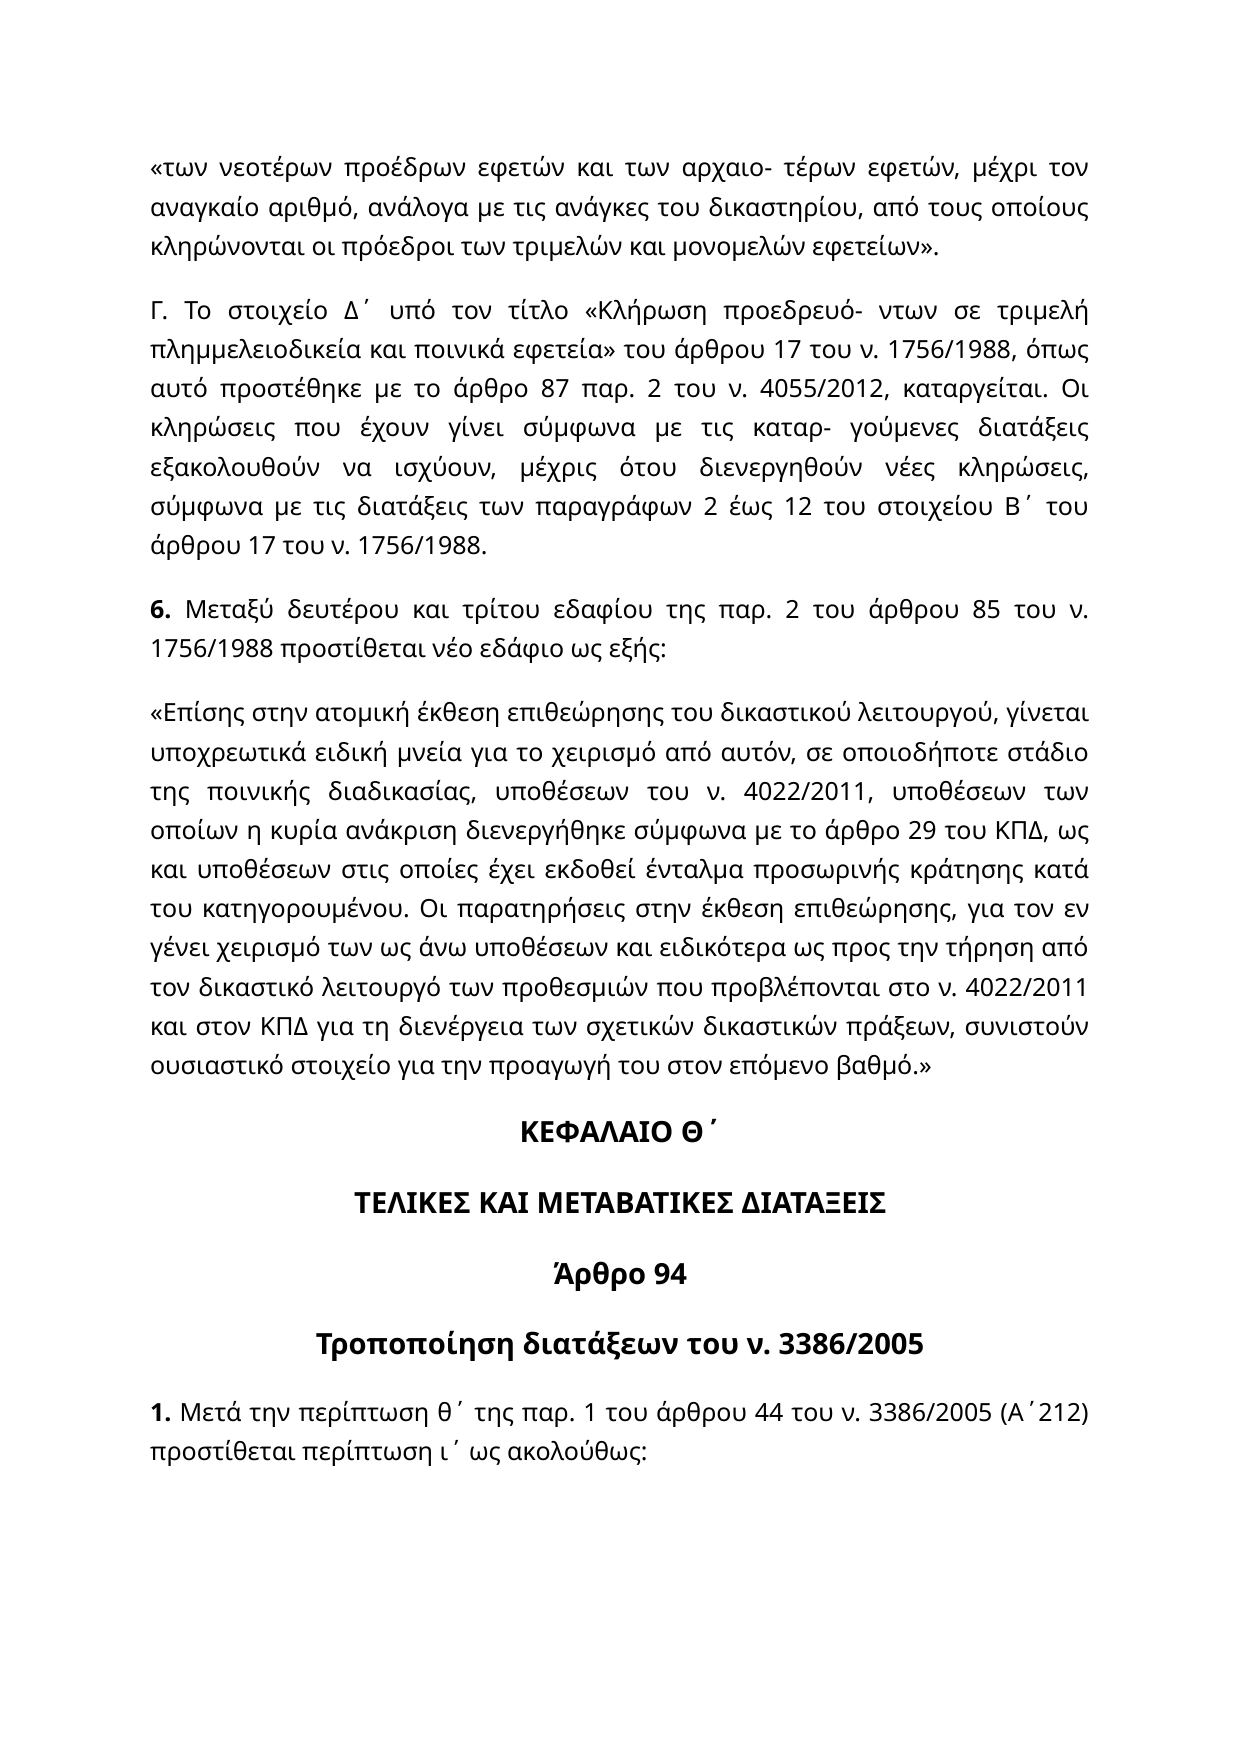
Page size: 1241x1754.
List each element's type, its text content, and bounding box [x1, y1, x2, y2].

text 6. Μεταξύ δευτέρου και τρίτου εδαφίου της παρ. 2 του άρθρου 85 του ν. 1756/1988 προστίθεται νέο εδάφιο ως εξής: [150, 592, 1090, 665]
text Γ. Το στοιχείο Δ΄ υπό τον τίτλο «Κλήρωση προεδρευό- ντων σε τριμελή πλημμελειοδικεία και ποινικά εφετεία» του άρθρου 17 του ν. 1756/1988, όπως αυτό προστέθηκε με το άρθρο 87 παρ. 2 του ν. 4055/2012, καταργείται. Οι κληρώσεις που έχουν γίνει σύμφωνα με τις καταρ- γούμενες διατάξεις εξακολουθούν να ισχύουν, μέχρις ότου διενεργηθούν νέες κληρώσεις, σύμφωνα με τις διατάξεις των παραγράφων 2 έως 12 του στοιχείου Β΄ του άρθρου 17 του ν. 1756/1988. [150, 292, 1090, 562]
subtitle Τροποποίηση διατάξεων του ν. 3386/2005 [150, 1323, 1090, 1363]
text «Επίσης στην ατομική έκθεση επιθεώρησης του δικαστικού λειτουργού, γίνεται υποχρεωτικά ειδική μνεία για το χειρισμό από αυτόν, σε οποιοδήποτε στάδιο της ποινικής διαδικασίας, υποθέσεων του ν. 4022/2011, υποθέσεων των οποίων η κυρία ανάκριση διενεργήθηκε σύμφωνα με το άρθρο 29 του ΚΠΔ, ως και υποθέσεων στις οποίες έχει εκδοθεί ένταλμα προσωρινής κράτησης κατά του κατηγορουμένου. Οι παρατηρήσεις στην έκθεση επιθεώρησης, για τον εν γένει χειρισμό των ως άνω υποθέσεων και ειδικότερα ως προς την τήρηση από τον δικαστικό λειτουργό των προθεσμιών που προβλέπονται στο ν. 4022/2011 και στον ΚΠΔ για τη διενέργεια των σχετικών δικαστικών πράξεων, συνιστούν ουσιαστικό στοιχείο για την προαγωγή του στον επόμενο βαθμό.» [150, 695, 1090, 1082]
subtitle ΚΕΦΑΛΑΙΟ Θ΄ [150, 1112, 1090, 1151]
text «των νεοτέρων προέδρων εφετών και των αρχαιο- τέρων εφετών, μέχρι τον αναγκαίο αριθμό, ανάλογα με τις ανάγκες του δικαστηρίου, από τους οποίους κληρώνονται οι πρόεδροι των τριμελών και μονομελών εφετείων». [150, 150, 1090, 262]
text 1. Μετά την περίπτωση θ΄ της παρ. 1 του άρθρου 44 του ν. 3386/2005 (Α΄212) προστίθεται περίπτωση ι΄ ως ακολούθως: [150, 1394, 1090, 1467]
subtitle Άρθρο 94 [150, 1253, 1090, 1293]
subtitle ΤΕΛΙΚΕΣ ΚΑΙ ΜΕΤΑΒΑΤΙΚΕΣ ΔΙΑΤΑΞΕΙΣ [150, 1182, 1090, 1222]
